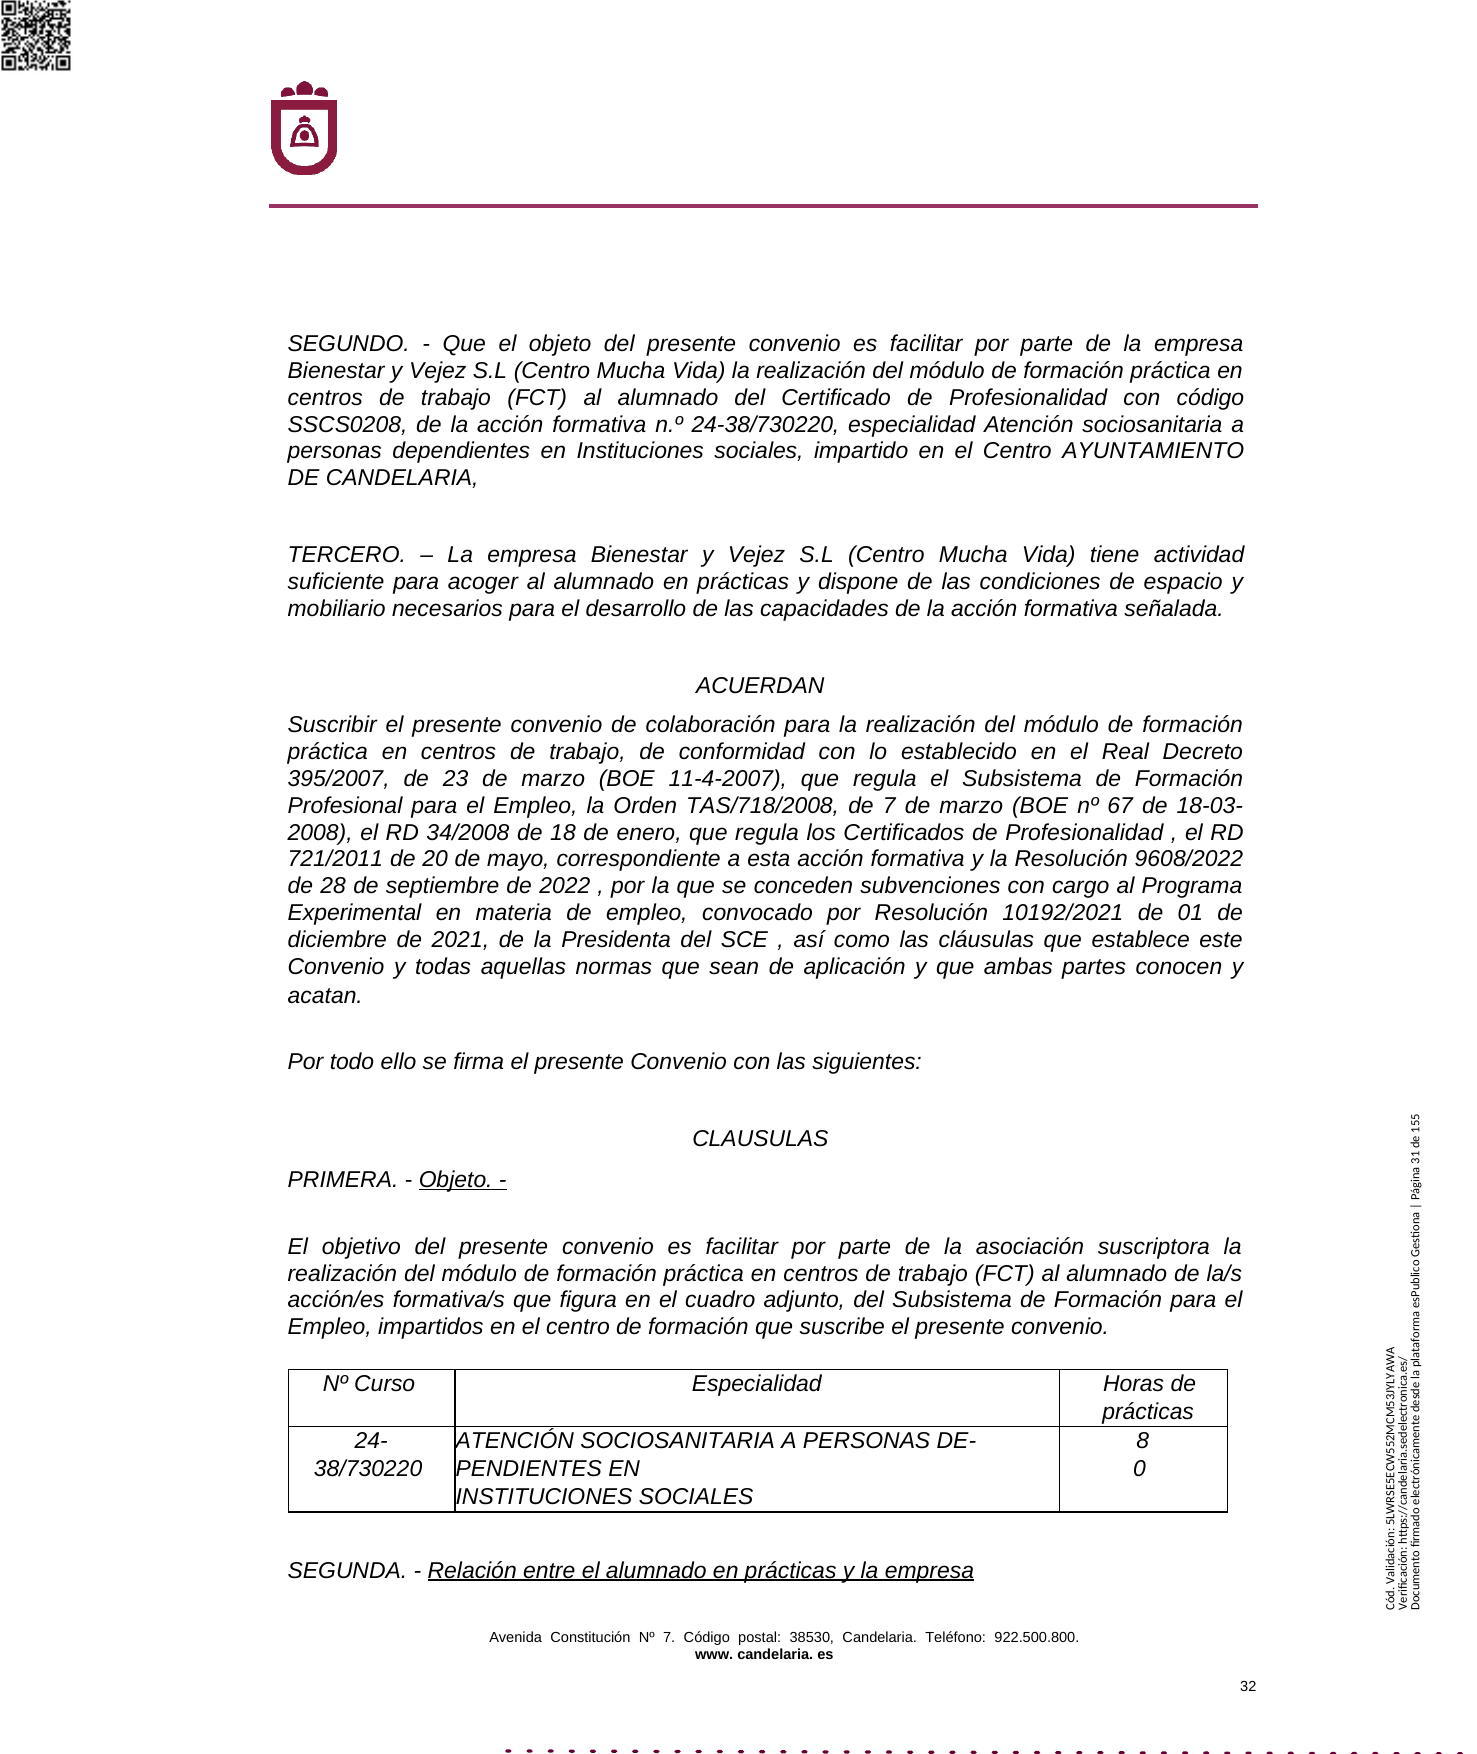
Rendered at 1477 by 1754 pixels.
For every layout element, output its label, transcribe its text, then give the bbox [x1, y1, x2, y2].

text PRIMERA. - Objeto. - [287, 1164, 1263, 1193]
text TERCERO. – La empresa Bienestar y Vejez S.L (Centro Mucha Vida) tiene actividad suficiente para acoger al alumnado en prácticas y dispone de las condiciones de espacio y mobiliario necesarios para el desarrollo de las capacidades de la acción formativa señalada. [287, 541, 1247, 622]
text SEGUNDO. - Que el objeto del presente convenio es facilitar por parte de la empresa Bienestar y Vejez S.L (Centro Mucha Vida) la realización del módulo de formación práctica en centros de trabajo (FCT) al alumnado del Certificado de Profesionalidad con código SSCS0208, de la acción formativa n.º 24-38/730220, especialidad Atención sociosanitaria a personas dependientes en Instituciones sociales, impartido en el Centro AYUNTAMIENTO DE CANDELARIA, [287, 330, 1247, 491]
table_cell 24- 38/730220 [289, 1427, 454, 1511]
table_cell 8 0 [1060, 1427, 1227, 1511]
text Suscribir el presente convenio de colaboración para la realización del módulo de formación práctica en centros de trabajo, de conformidad con lo establecido en el Real Decreto 395/2007, de 23 de marzo (BOE 11-4-2007), que regula el Subsistema de Formación Profesional para el Empleo, la Orden TAS/718/2008, de 7 de marzo (BOE nº 67 de 18-03-2008), el RD 34/2008 de 18 de enero, que regula los Certificados de Profesionalidad , el RD 721/2011 de 20 de mayo, correspondiente a esta acción formativa y la Resolución 9608/2022 de 28 de septiembre de 2022 , por la que se conceden subvenciones con cargo al Programa Experimental en materia de empleo, convocado por Resolución 10192/2021 de 01 de diciembre de 2021, de la Presidenta del SCE , así como las cláusulas que establece este Convenio y todas aquellas normas que sean de aplicación y que ambas partes conocen y acatan. [287, 711, 1246, 1008]
table_header Nº Curso [289, 1370, 454, 1426]
text Por todo ello se firma el presente Convenio con las siguientes: [287, 1048, 1263, 1074]
table_cell ATENCIÓN SOCIOSANITARIA A PERSONAS DE- PENDIENTES EN INSTITUCIONES SOCIALES [456, 1427, 1059, 1511]
table_header Especialidad [456, 1370, 1059, 1426]
subtitle CLAUSULAS [236, 1124, 1293, 1151]
table_header Horas de prácticas [1060, 1370, 1227, 1426]
subtitle ACUERDAN [236, 672, 1292, 698]
text SEGUNDA. - Relación entre el alumnado en prácticas y la empresa [287, 1557, 1264, 1583]
text El objetivo del presente convenio es facilitar por parte de la asociación suscriptora la realización del módulo de formación práctica en centros de trabajo (FCT) al alumnado de la/s acción/es formativa/s que figura en el cuadro adjunto, del Subsistema de Formación para el Empleo, impartidos en el centro de formación que suscribe el presente convenio. [287, 1233, 1245, 1339]
